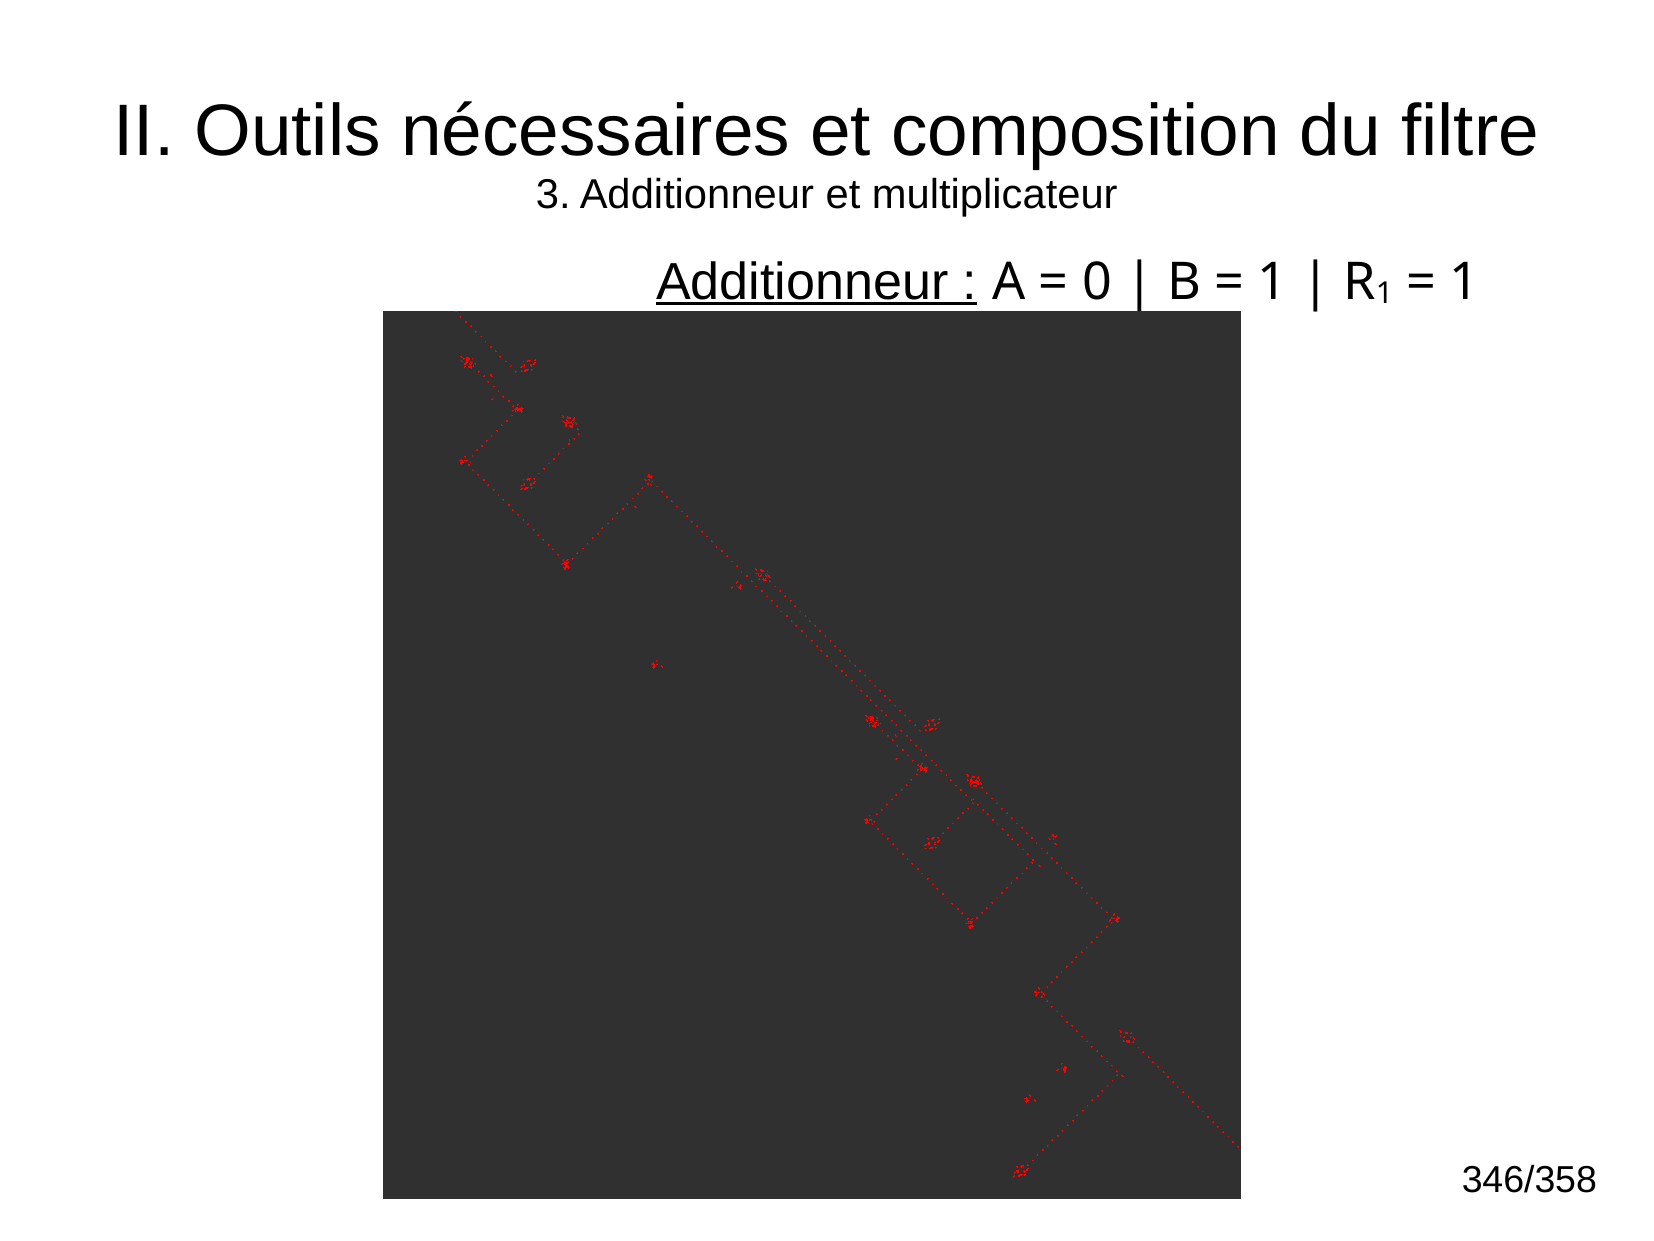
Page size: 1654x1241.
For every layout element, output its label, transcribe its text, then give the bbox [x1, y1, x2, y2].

picture [383, 311, 1241, 1199]
text_box <number>/358 [1447, 1151, 1654, 1209]
title II. Outils nécessaires et composition du filtre 3. Additionneur et multiplicateur [82, 49, 1571, 257]
text_box Additionneur : A = 0 | B = 1 | R1 = 1 [641, 236, 1453, 312]
